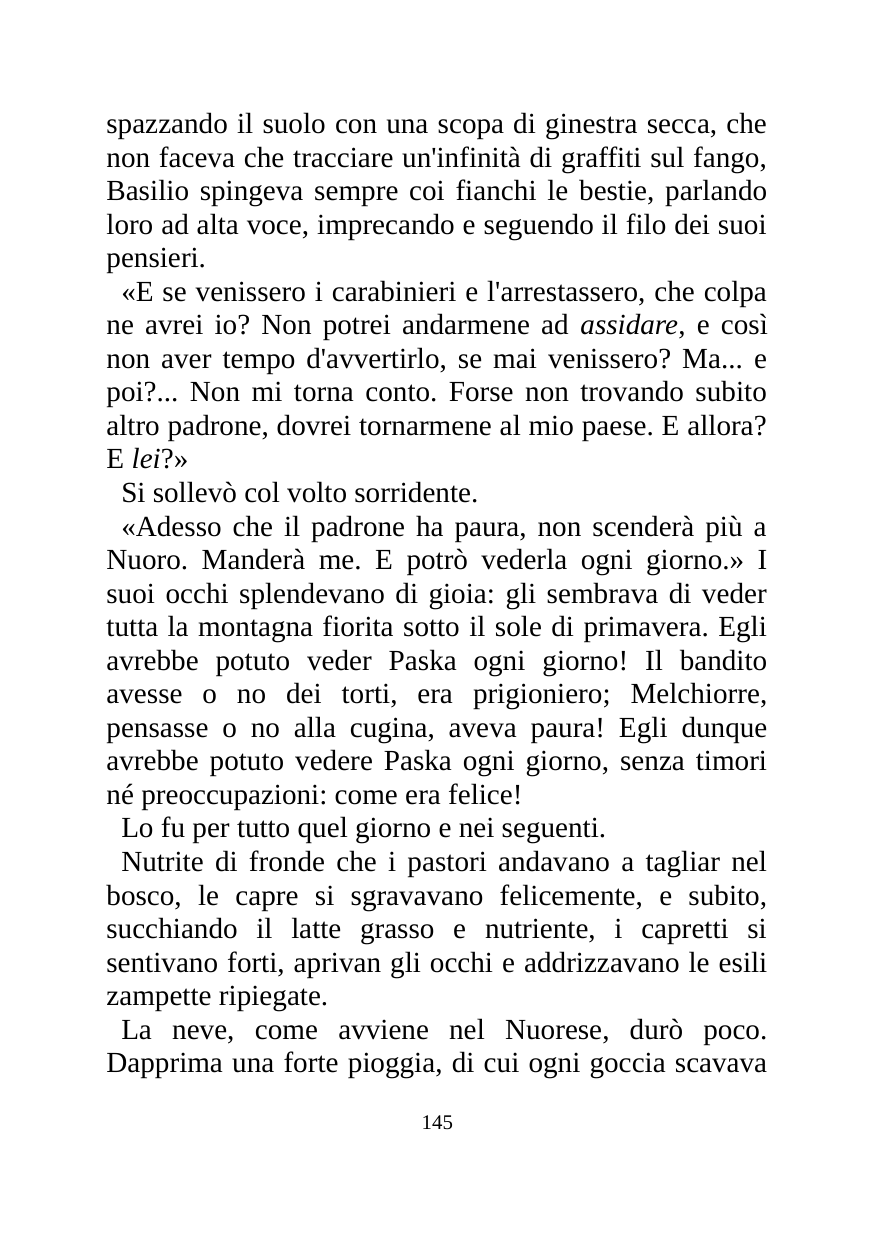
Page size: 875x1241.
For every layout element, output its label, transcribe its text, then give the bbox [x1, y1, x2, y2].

text «Adesso che il padrone ha paura, non scenderà più a Nuoro. Manderà me. E potrò vederla ogni giorno.» I suoi occhi splendevano di gioia: gli sembrava di veder tutta la montagna fiorita sotto il sole di primavera. Egli avrebbe potuto veder Paska ogni giorno! Il bandito avesse o no dei torti, era prigioniero; Melchiorre, pensasse o no alla cugina, aveva paura! Egli dunque avrebbe potuto vedere Paska ogni giorno, senza timori né preoccupazioni: come era felice! [106, 509, 768, 811]
text La neve, come avviene nel Nuorese, durò poco. Dapprima una forte pioggia, di cui ogni goccia scavava [106, 1012, 768, 1079]
text Lo fu per tutto quel giorno e nei seguenti. [106, 811, 768, 844]
text spazzando il suolo con una scopa di ginestra secca, che non faceva che tracciare un'infinità di graffiti sul fango, Basilio spingeva sempre coi fianchi le bestie, parlando loro ad alta voce, imprecando e seguendo il filo dei suoi pensieri. [106, 106, 768, 274]
text Si sollevò col volto sorridente. [106, 475, 768, 509]
text «E se venissero i carabinieri e l'arrestassero, che colpa ne avrei io? Non potrei andarmene ad assidare, e così non aver tempo d'avvertirlo, se mai venissero? Ma... e poi?... Non mi torna conto. Forse non trovando subito altro padrone, dovrei tornarmene al mio paese. E allora? E lei?» [106, 274, 768, 475]
text Nutrite di fronde che i pastori andavano a tagliar nel bosco, le capre si sgravavano felicemente, e subito, succhiando il latte grasso e nutriente, i capretti si sentivano forti, aprivan gli occhi e addrizzavano le esili zampette ripiegate. [106, 844, 768, 1012]
